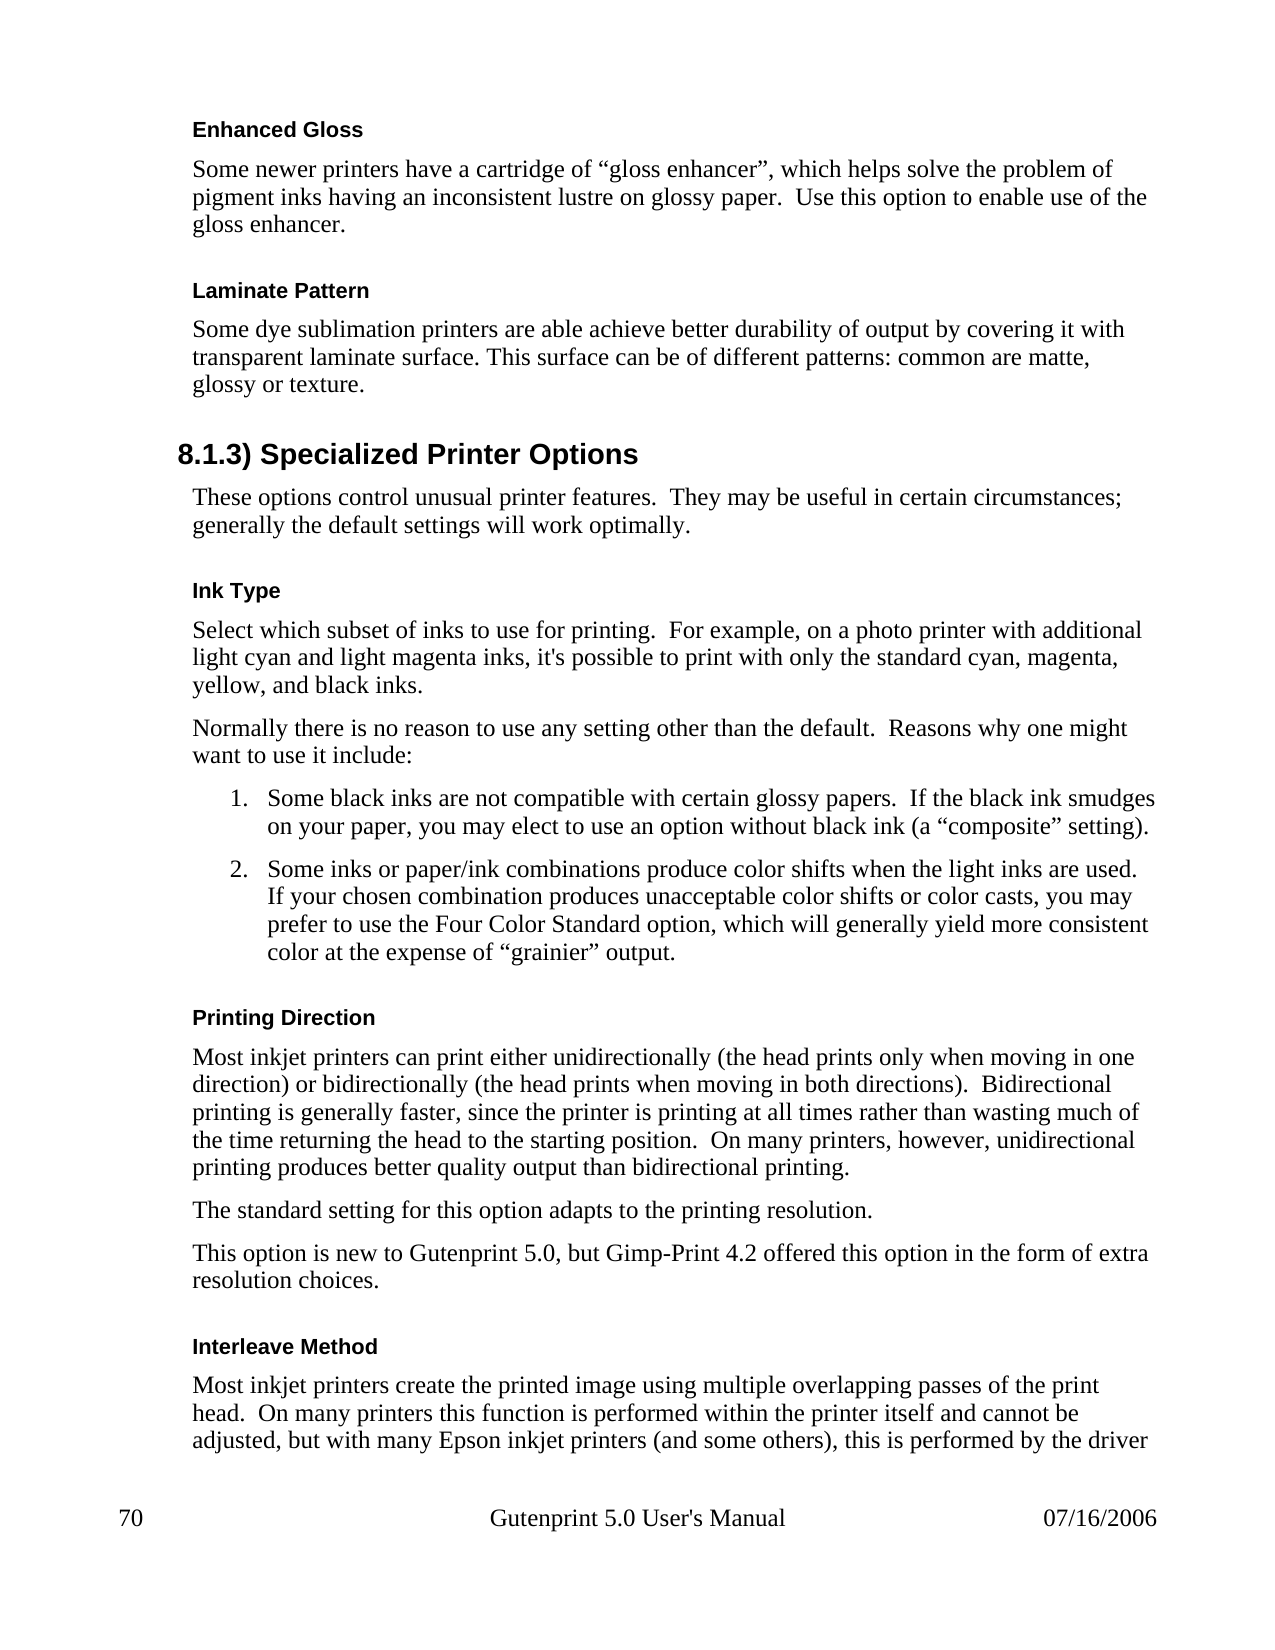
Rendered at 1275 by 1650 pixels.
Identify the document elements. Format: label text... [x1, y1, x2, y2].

subtitle Interleave Method [192, 1334, 1157, 1359]
subtitle Printing Direction [192, 1006, 1157, 1030]
text Some dye sublimation printers are able achieve better durability of output by covering it with transparent laminate surface. This surface can be of different patterns: common are matte, glossy or texture. [192, 315, 1157, 398]
text Select which subset of inks to use for printing. For example, on a photo printer with additional light cyan and light magenta inks, it's possible to print with only the standard cyan, magenta, yellow, and black inks. [192, 616, 1157, 699]
list Some inks or paper/ink combinations produce color shifts when the light inks are used. If your chosen combination produces unacceptable color shifts or color casts, you may prefer to use the Four Color Standard option, which will generally yield more consistent color at the expense of “grainier” output. [229, 855, 1157, 966]
subtitle Ink Type [192, 579, 1157, 603]
list Some black inks are not compatible with certain glossy papers. If the black ink smudges on your paper, you may elect to use an option without black ink (a “composite” setting). [229, 784, 1157, 840]
text Normally there is no reason to use any setting other than the default. Reasons why one might want to use it include: [192, 714, 1157, 769]
text These options control unusual printer features. They may be useful in certain circumstances; generally the default settings will work optimally. [192, 483, 1157, 539]
text Some newer printers have a cartridge of “gloss enhancer”, which helps solve the problem of pigment inks having an inconsistent lustre on glossy paper. Use this option to enable use of the gloss enhancer. [192, 155, 1157, 238]
subtitle Specialized Printer Options [177, 438, 1157, 471]
text The standard setting for this option adapts to the printing resolution. [192, 1196, 1157, 1224]
text This option is new to Gutenprint 5.0, but Gimp-Print 4.2 offered this option in the form of extra resolution choices. [192, 1239, 1157, 1294]
text Most inkjet printers create the printed image using multiple overlapping passes of the print head. On many printers this function is performed within the printer itself and cannot be adjusted, but with many Epson inkjet printers (and some others), this is performed by the driver [192, 1371, 1157, 1454]
subtitle Laminate Pattern [192, 278, 1157, 303]
subtitle Enhanced Gloss [192, 118, 1157, 143]
text Most inkjet printers can print either unidirectionally (the head prints only when moving in one direction) or bidirectionally (the head prints when moving in both directions). Bidirectional printing is generally faster, since the printer is printing at all times rather than wasting much of the time returning the head to the starting position. On many printers, however, unidirectional printing produces better quality output than bidirectional printing. [192, 1043, 1157, 1181]
